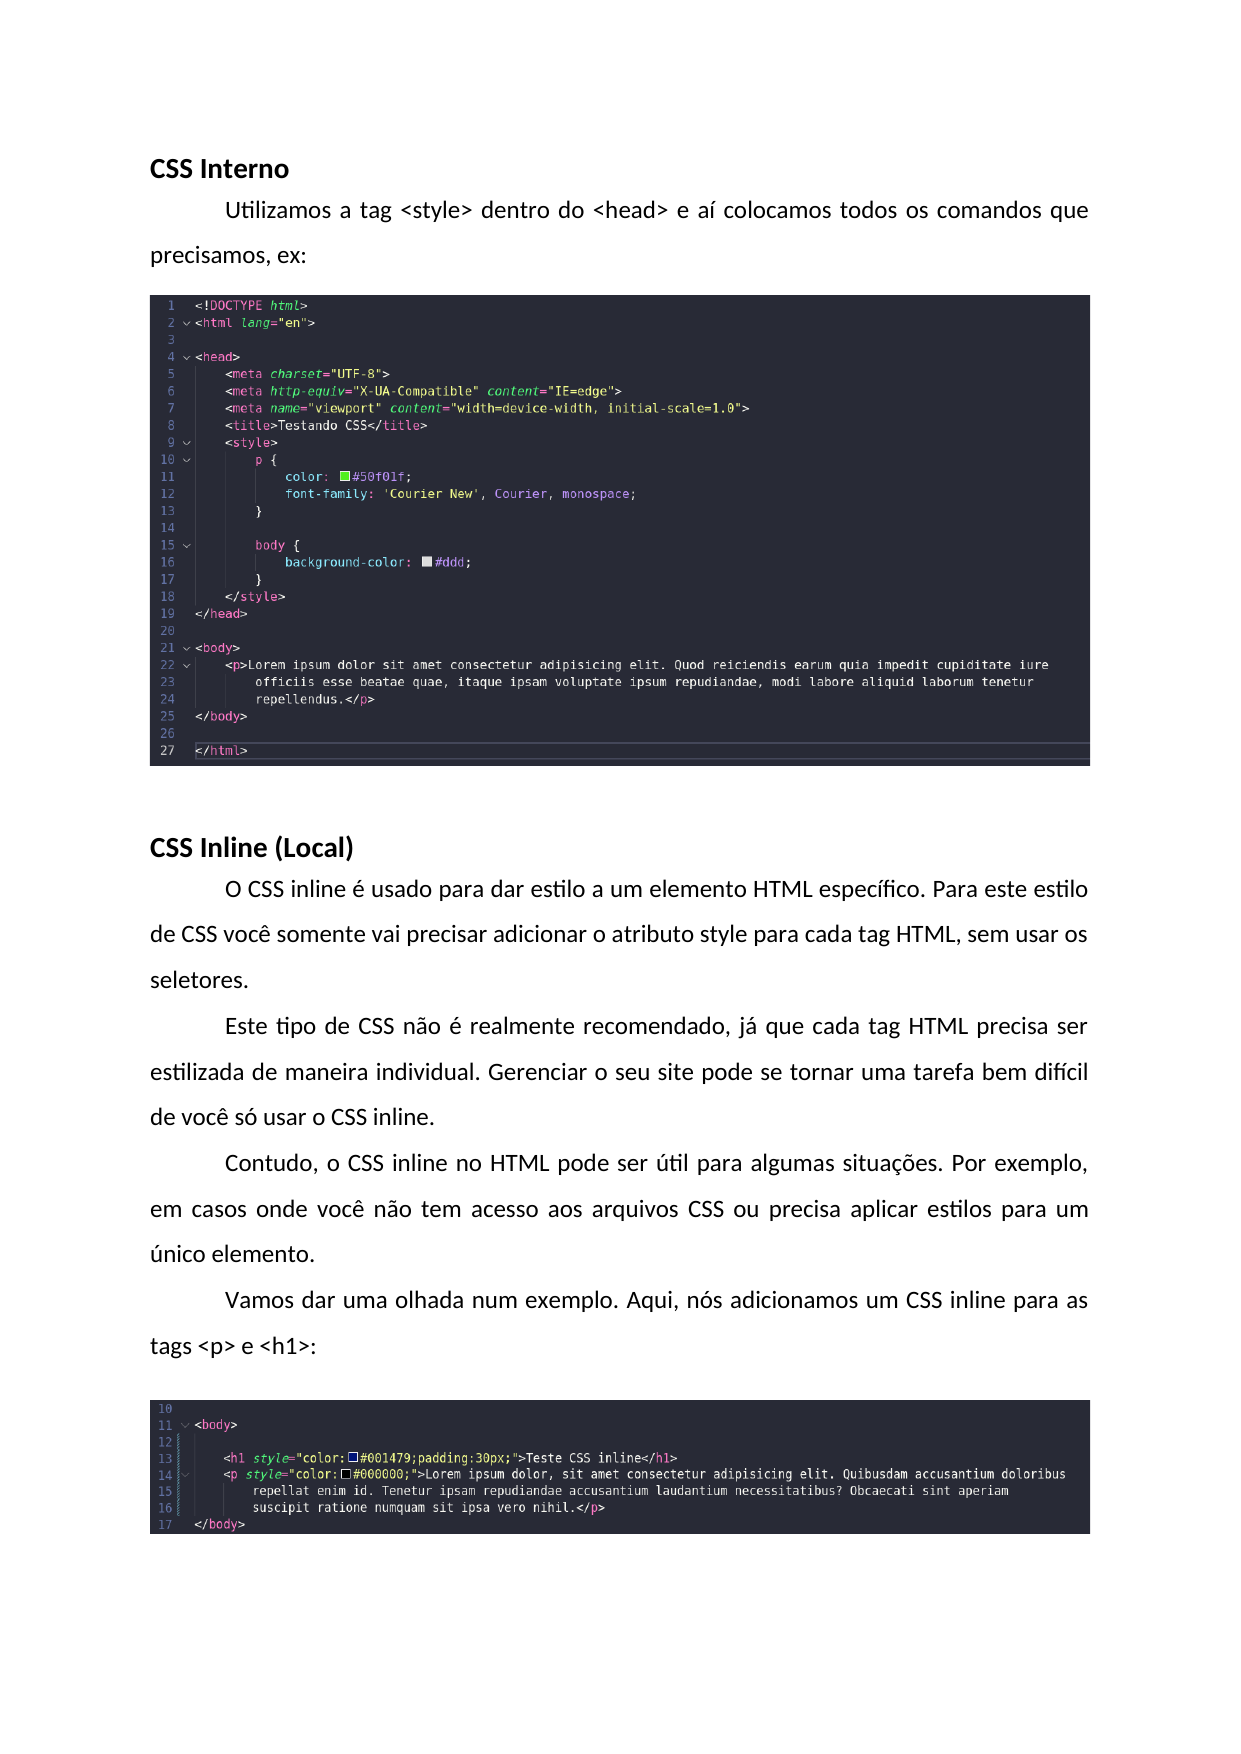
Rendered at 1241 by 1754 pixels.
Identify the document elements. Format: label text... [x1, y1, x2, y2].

subtitle CSS Inline (Local) [150, 766, 1090, 864]
text Este tipo de CSS não é realmente recomendado, já que cada tag HTML precisa ser estilizada de maneira individual. Gerenciar o seu site pode se tornar uma tarefa bem difícil de você só usar o CSS inline. [150, 1010, 1090, 1132]
picture [150, 1400, 1091, 1534]
picture [149, 295, 1091, 766]
text Contudo, o CSS inline no HTML pode ser útil para algumas situações. Por exemplo, em casos onde você não tem acesso aos arquivos CSS ou precisa aplicar estilos para um único elemento. [150, 1147, 1090, 1269]
text Vamos dar uma olhada num exemplo. Aqui, nós adicionamos um CSS inline para as tags <p> e <h1>: [150, 1284, 1090, 1361]
text O CSS inline é usado para dar estilo a um elemento HTML específico. Para este estilo de CSS você somente vai precisar adicionar o atributo style para cada tag HTML, sem usar os seletores. [150, 873, 1090, 995]
subtitle CSS Interno [150, 150, 1090, 186]
text Utilizamos a tag <style> dentro do <head> e aí colocamos todos os comandos que precisamos, ex: [150, 194, 1090, 270]
